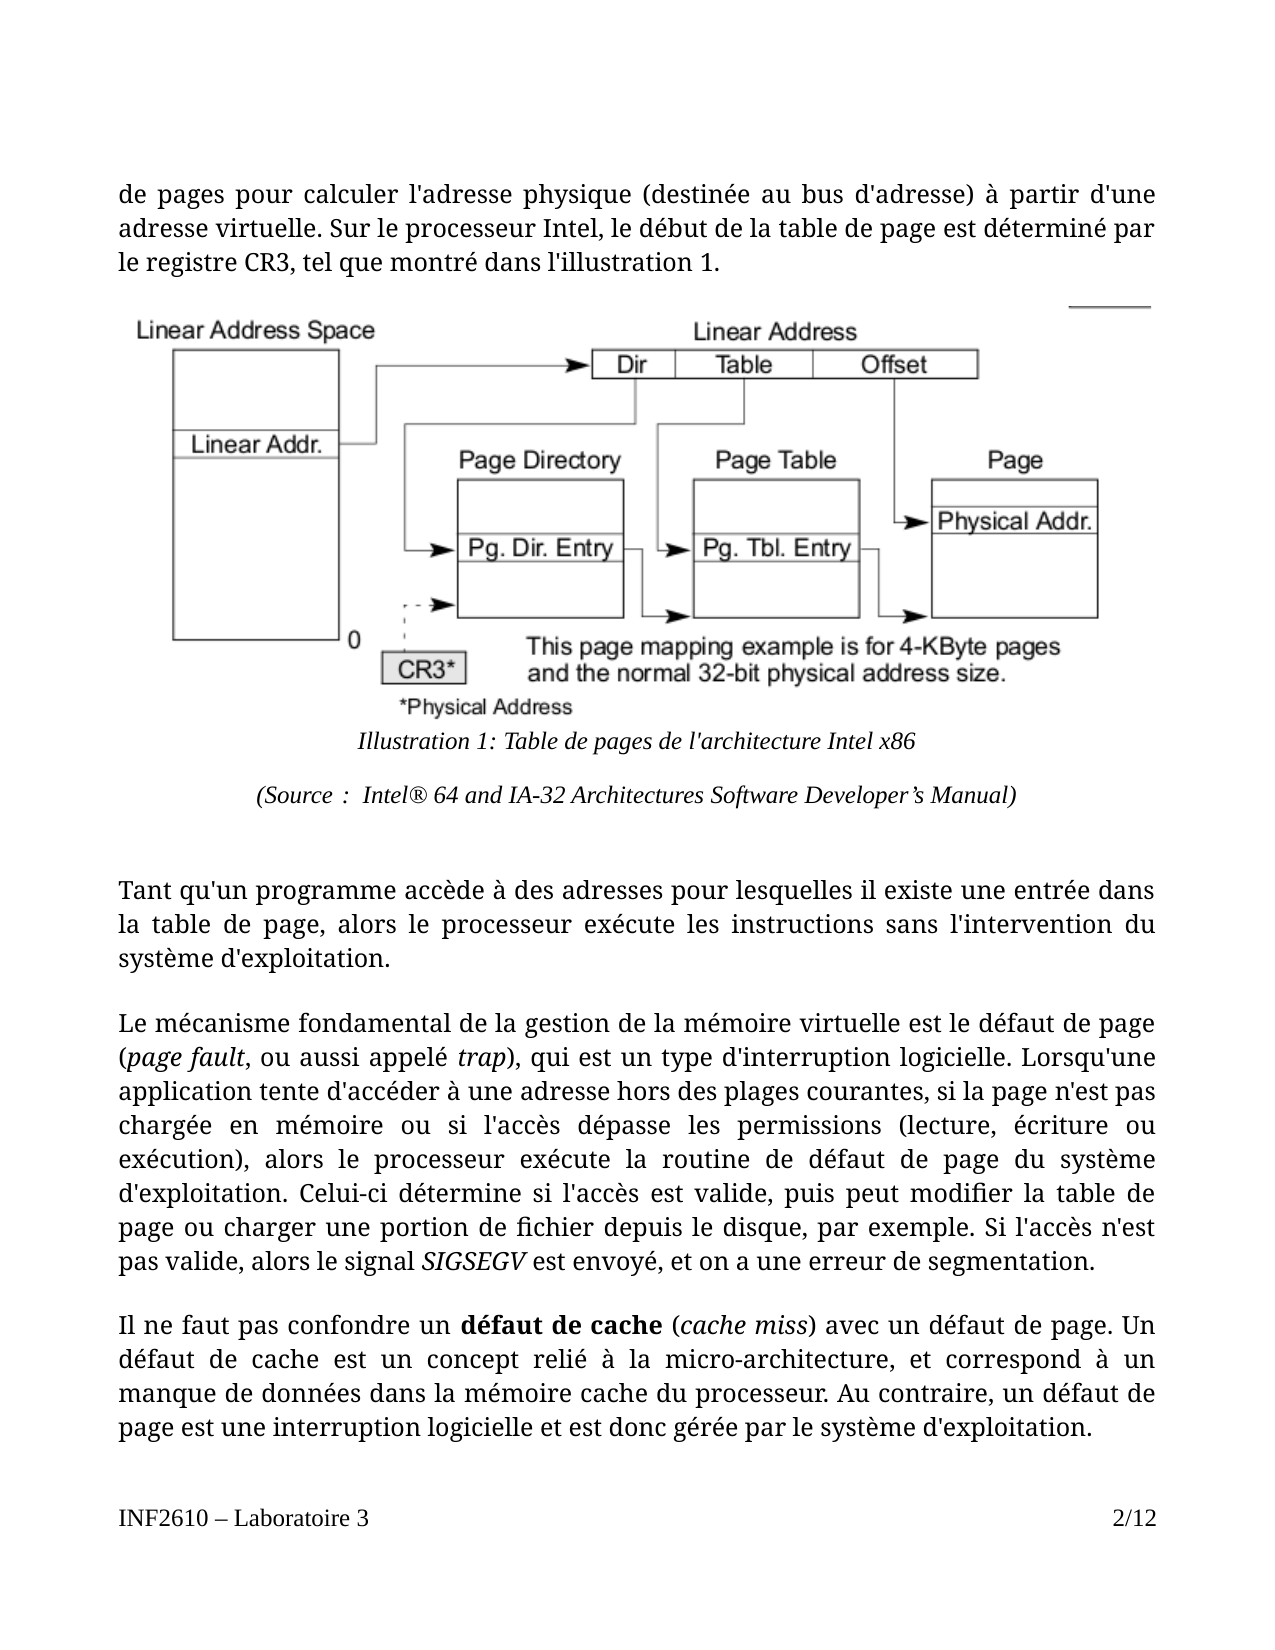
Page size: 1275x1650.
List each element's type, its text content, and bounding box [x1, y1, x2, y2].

picture [124, 306, 1152, 727]
text (Source : Intel® 64 and IA-32 Architectures Software Developer’s Manual) [124, 780, 1151, 809]
text de pages pour calculer l'adresse physique (destinée au bus d'adresse) à partir d'une adresse virtuelle. Sur le processeur Intel, le début de la table de page est déterminé par le registre CR3, tel que montré dans l'illustration 1. [118, 176, 1157, 278]
text Le mécanisme fondamental de la gestion de la mémoire virtuelle est le défaut de page (page fault, ou aussi appelé trap), qui est un type d'interruption logicielle. Lorsqu'une application tente d'accéder à une adresse hors des plages courantes, si la page n'est pas chargée en mémoire ou si l'accès dépasse les permissions (lecture, écriture ou exécution), alors le processeur exécute la routine de défaut de page du système d'exploitation. Celui-ci détermine si l'accès est valide, puis peut modifier la table de page ou charger une portion de fichier depuis le disque, par exemple. Si l'accès n'est pas valide, alors le signal SIGSEGV est envoyé, et on a une erreur de segmentation. [118, 1005, 1157, 1278]
text Tant qu'un programme accède à des adresses pour lesquelles il existe une entrée dans la table de page, alors le processeur exécute les instructions sans l'intervention du système d'exploitation. [118, 873, 1157, 975]
text Il ne faut pas confondre un défaut de cache (cache miss) avec un défaut de page. Un défaut de cache est un concept relié à la micro-architecture, et correspond à un manque de données dans la mémoire cache du processeur. Au contraire, un défaut de page est une interruption logicielle et est donc gérée par le système d'exploitation. [118, 1308, 1157, 1444]
text Illustration 1: Table de pages de l'architecture Intel x86 [124, 727, 1151, 755]
